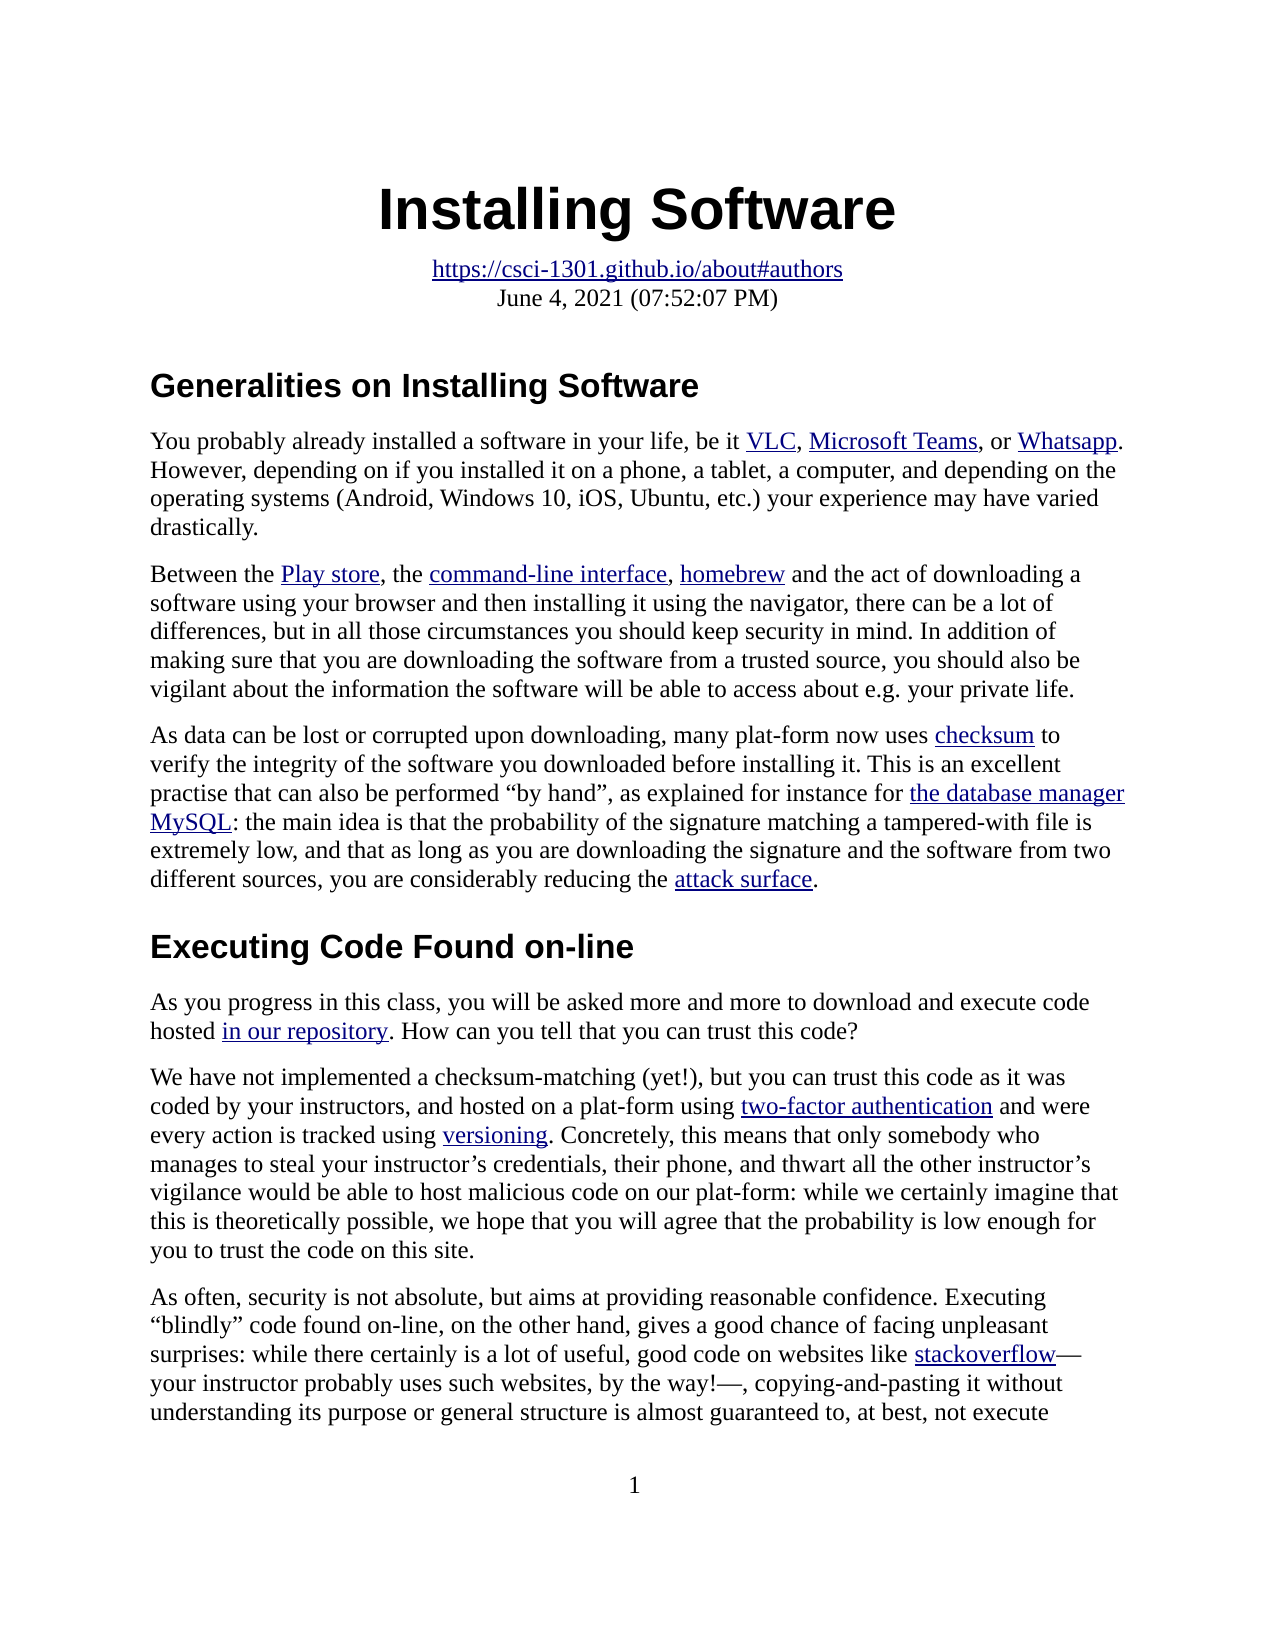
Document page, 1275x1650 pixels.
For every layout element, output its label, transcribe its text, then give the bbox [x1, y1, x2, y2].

text As data can be lost or corrupted upon downloading, many plat-form now uses checksum to verify the integrity of the software you downloaded before installing it. This is an excellent practise that can also be performed “by hand”, as explained for instance for the database manager MySQL: the main idea is that the probability of the signature matching a tampered-with file is extremely low, and that as long as you are downloading the signature and the software from two different sources, you are considerably reducing the attack surface. [150, 721, 1125, 893]
subtitle Generalities on Installing Software [150, 366, 1125, 404]
text Between the Play store, the command-line interface, homebrew and the act of downloading a software using your browser and then installing it using the navigator, there can be a lot of differences, but in all those circumstances you should keep security in mind. In addition of making sure that you are downloading the software from a trusted source, you should also be vigilant about the information the software will be able to access about e.g. your private life. [150, 559, 1125, 703]
title Installing Software [150, 175, 1125, 242]
text https://csci-1301.github.io/about#authors [150, 254, 1125, 283]
text As often, security is not absolute, but aims at providing reasonable confidence. Executing “blindly” code found on-line, on the other hand, gives a good chance of facing unpleasant surprises: while there certainly is a lot of useful, good code on websites like stackoverflow—your instructor probably uses such websites, by the way!—, copying-and-pasting it without understanding its purpose or general structure is almost guaranteed to, at best, not execute [150, 1282, 1125, 1425]
text You probably already installed a software in your life, be it VLC, Microsoft Teams, or Whatsapp. However, depending on if you installed it on a phone, a tablet, a computer, and depending on the operating systems (Android, Windows 10, iOS, Ubuntu, etc.) your experience may have varied drastically. [150, 426, 1125, 541]
text As you progress in this class, you will be asked more and more to download and execute code hosted in our repository. How can you tell that you can trust this code? [150, 987, 1125, 1044]
text June 4, 2021 (07:52:07 PM) [150, 283, 1125, 312]
text We have not implemented a checksum-matching (yet!), but you can trust this code as it was coded by your instructors, and hosted on a plat-form using two-factor authentication and were every action is tracked using versioning. Concretely, this means that only somebody who manages to steal your instructor’s credentials, their phone, and thwart all the other instructor’s vigilance would be able to host malicious code on our plat-form: while we certainly imagine that this is theoretically possible, we hope that you will agree that the probability is low enough for you to trust the code on this site. [150, 1062, 1125, 1264]
subtitle Executing Code Found on-line [150, 927, 1125, 966]
